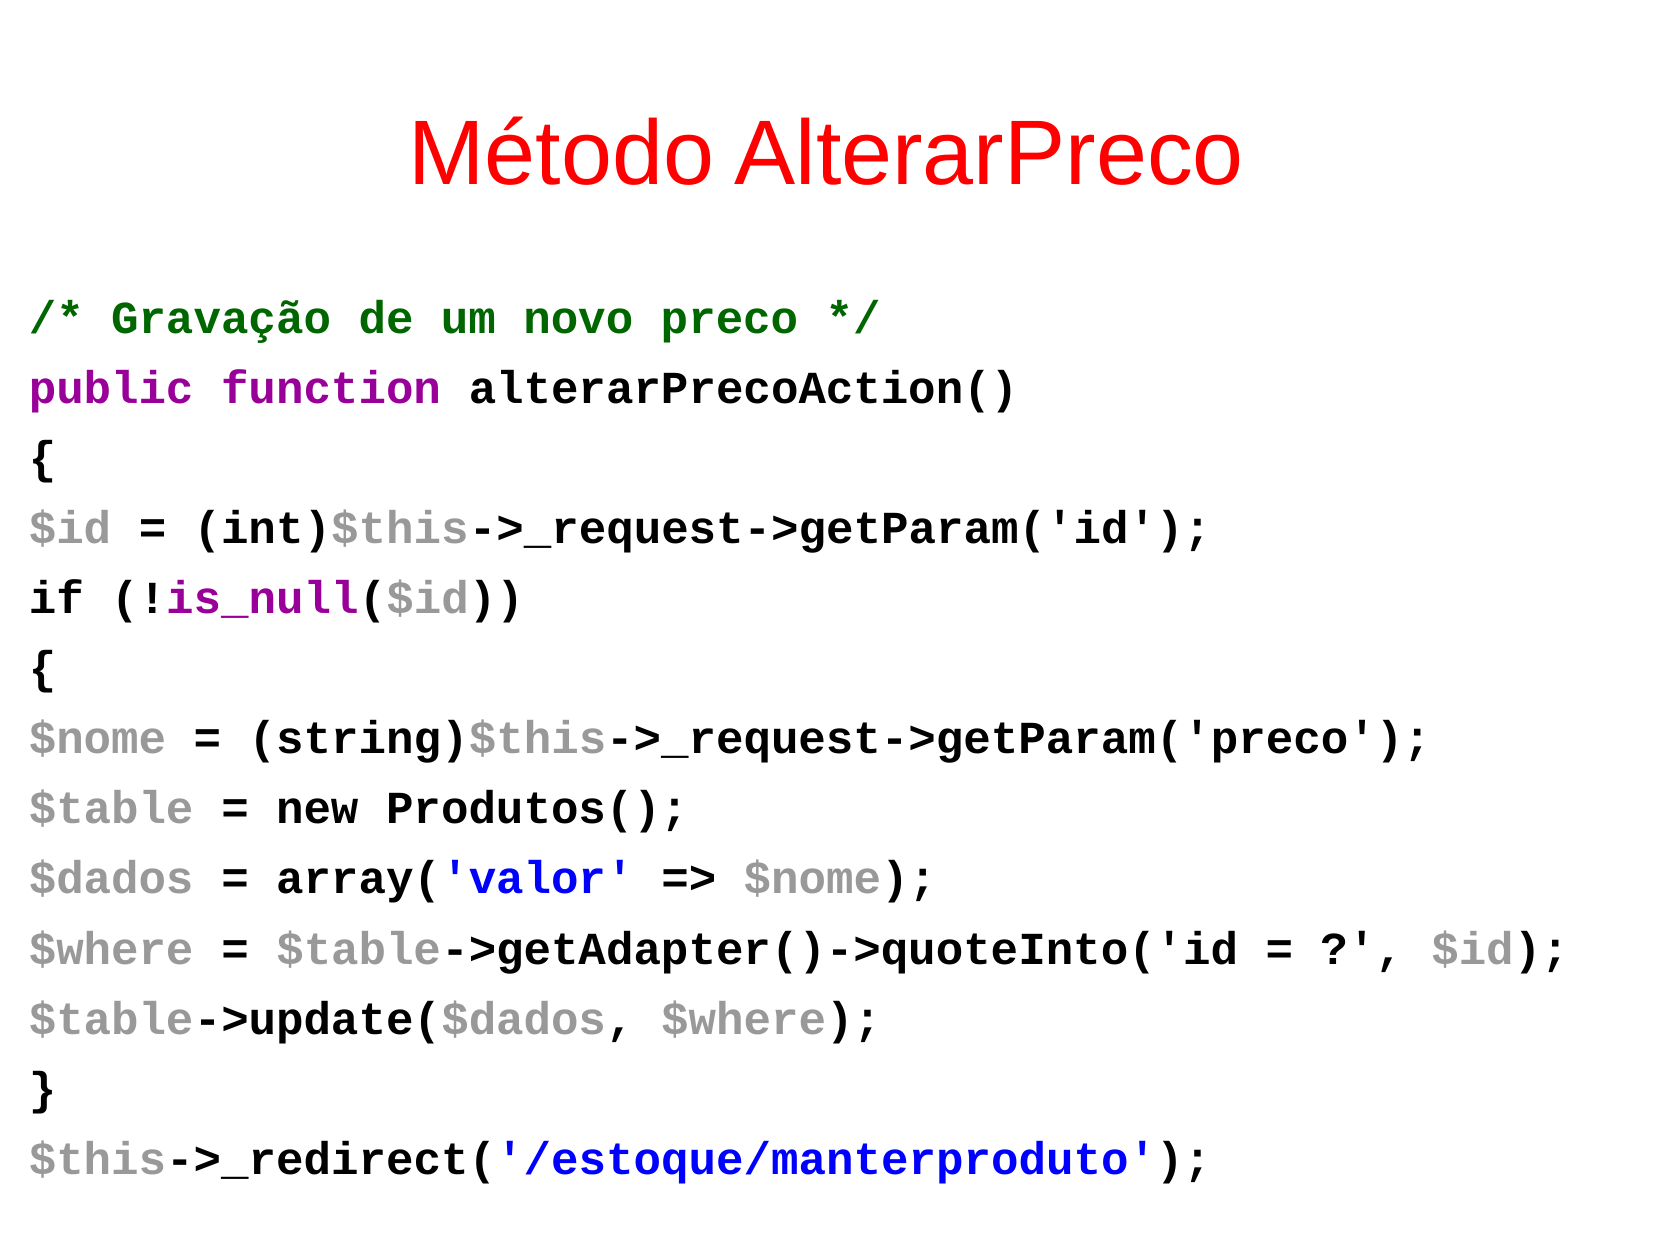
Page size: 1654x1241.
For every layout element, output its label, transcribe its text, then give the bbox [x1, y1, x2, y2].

title Método AlterarPreco [82, 49, 1571, 257]
list /* Gravação de um novo preco */ public function alterarPrecoAction() { $id = (int)$this->_request->getParam('id'); if (!is_null($id)) { $nome = (string)$this->_request->getParam('preco'); $table = new Produtos(); $dados = array('valor' => $nome); $where = $table->getAdapter()->quoteInto('id = ?', $id); $table->update($dados, $where); } $this->_redirect('/estoque/manterproduto'); [28, 295, 1636, 1229]
